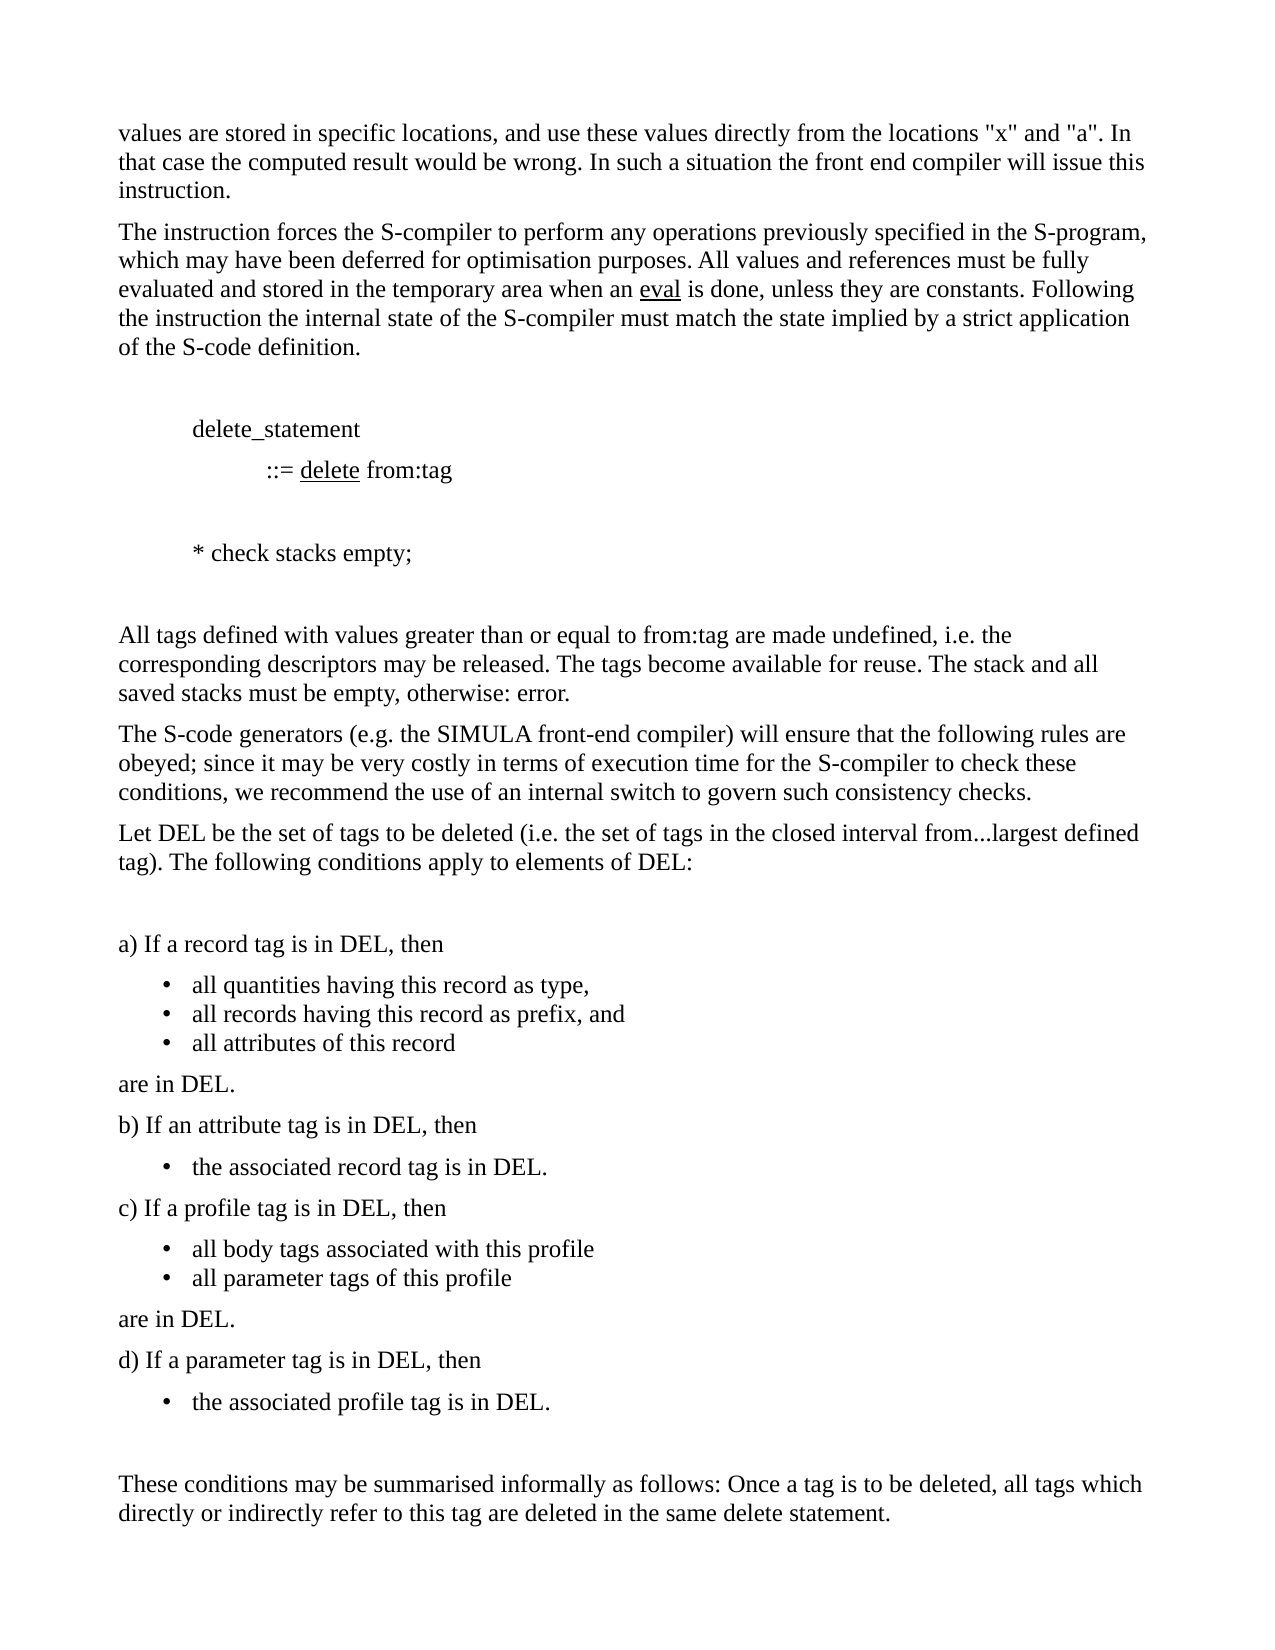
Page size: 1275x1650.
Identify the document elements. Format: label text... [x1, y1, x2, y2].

text The instruction forces the S-compiler to perform any operations previously specified in the S-program, which may have been deferred for optimisation purposes. All values and references must be fully evaluated and stored in the temporary area when an eval is done, unless they are constants. Following the instruction the internal state of the S-compiler must match the state implied by a strict application of the S-code definition. [118, 217, 1157, 361]
list all parameter tags of this profile [162, 1263, 1157, 1292]
text The S-code generators (e.g. the SIMULA front-end compiler) will ensure that the following rules are obeyed; since it may be very costly in terms of execution time for the S-compiler to check these conditions, we recommend the use of an internal switch to govern such consistency checks. [118, 719, 1157, 806]
list all quantities having this record as type, [162, 971, 1157, 999]
text a) If a record tag is in DEL, then [118, 929, 1157, 958]
text c) If a profile tag is in DEL, then [118, 1193, 1157, 1222]
text All tags defined with values greater than or equal to from:tag are made undefined, i.e. the corresponding descriptors may be released. The tags become available for reuse. The stack and all saved stacks must be empty, otherwise: error. [118, 621, 1157, 707]
text delete_statement [118, 414, 1157, 443]
text * check stacks empty; [118, 538, 1157, 567]
text d) If a parameter tag is in DEL, then [118, 1346, 1157, 1374]
text Let DEL be the set of tags to be deleted (i.e. the set of tags in the closed interval from...largest defined tag). The following conditions apply to elements of DEL: [118, 818, 1157, 876]
text These conditions may be summarised informally as follows: Once a tag is to be deleted, all tags which directly or indirectly refer to this tag are deleted in the same delete statement. [118, 1469, 1157, 1527]
list the associated profile tag is in DEL. [162, 1387, 1157, 1416]
text ::= delete from:tag [118, 456, 1157, 484]
text values are stored in specific locations, and use these values directly from the locations "x" and "a". In that case the computed result would be wrong. In such a situation the front end compiler will issue this instruction. [118, 118, 1157, 204]
list all records having this record as prefix, and [162, 999, 1157, 1028]
list all attributes of this record [162, 1028, 1157, 1057]
text b) If an attribute tag is in DEL, then [118, 1111, 1157, 1139]
text are in DEL. [118, 1069, 1157, 1098]
list all body tags associated with this profile [162, 1234, 1157, 1263]
text are in DEL. [118, 1304, 1157, 1333]
list the associated record tag is in DEL. [162, 1152, 1157, 1181]
